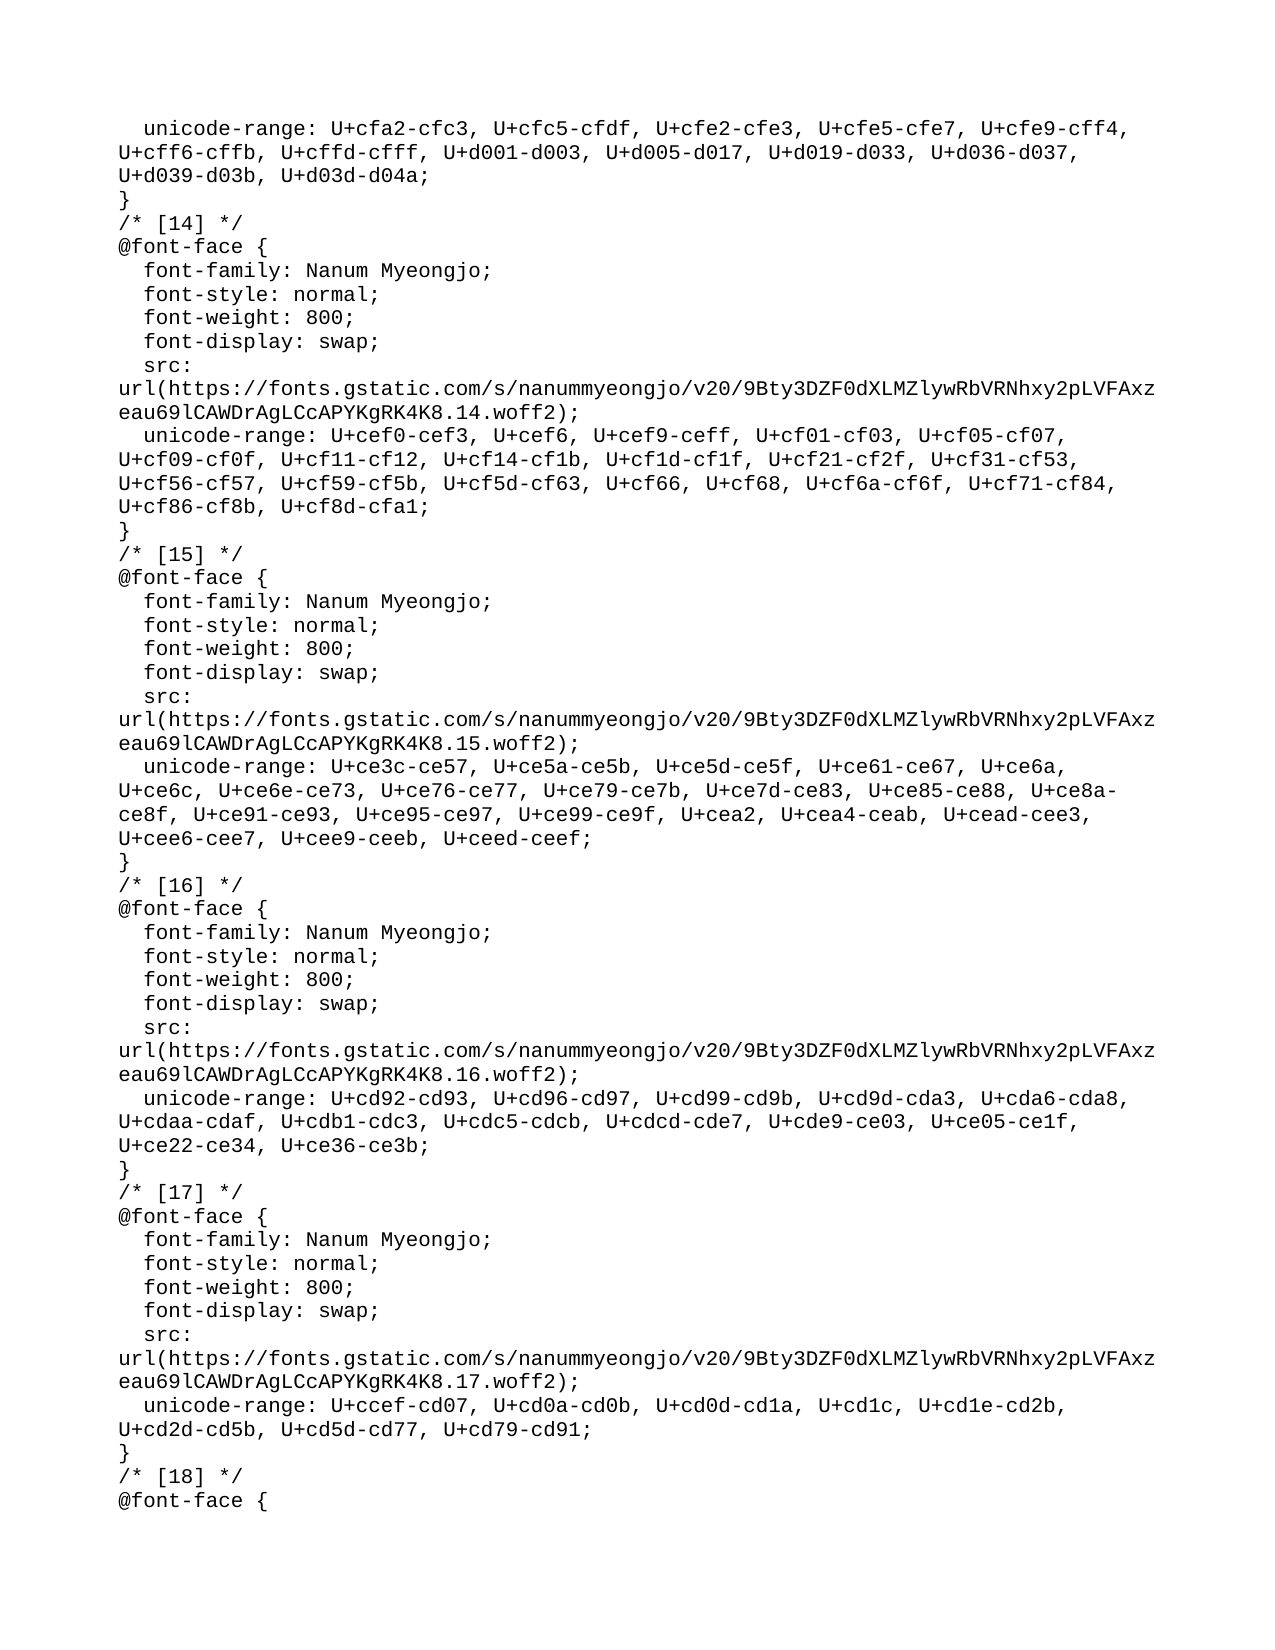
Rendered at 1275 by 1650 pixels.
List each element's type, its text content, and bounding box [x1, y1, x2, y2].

text src: url(https://fonts.gstatic.com/s/nanummyeongjo/v20/9Bty3DZF0dXLMZlywRbVRNhxy2pLVFAxzeau69lCAWDrAgLCcAPYKgRK4K8.15.woff2); [118, 686, 1157, 757]
text /* [18] */ [118, 1466, 1157, 1489]
text src: url(https://fonts.gstatic.com/s/nanummyeongjo/v20/9Bty3DZF0dXLMZlywRbVRNhxy2pLVFAxzeau69lCAWDrAgLCcAPYKgRK4K8.14.woff2); [118, 354, 1157, 426]
text } [118, 520, 1157, 544]
text /* [15] */ [118, 544, 1157, 567]
text font-family: Nanum Myeongjo; [118, 1229, 1157, 1253]
text font-weight: 800; [118, 969, 1157, 993]
text font-style: normal; [118, 615, 1157, 638]
text @font-face { [118, 1206, 1157, 1229]
text @font-face { [118, 236, 1157, 260]
text src: url(https://fonts.gstatic.com/s/nanummyeongjo/v20/9Bty3DZF0dXLMZlywRbVRNhxy2pLVFAxzeau69lCAWDrAgLCcAPYKgRK4K8.17.woff2); [118, 1324, 1157, 1395]
text unicode-range: U+ce3c-ce57, U+ce5a-ce5b, U+ce5d-ce5f, U+ce61-ce67, U+ce6a, U+ce6c, U+ce6e-ce73, U+ce76-ce77, U+ce79-ce7b, U+ce7d-ce83, U+ce85-ce88, U+ce8a-ce8f, U+ce91-ce93, U+ce95-ce97, U+ce99-ce9f, U+cea2, U+cea4-ceab, U+cead-cee3, U+cee6-cee7, U+cee9-ceeb, U+ceed-ceef; [118, 757, 1157, 851]
text @font-face { [118, 898, 1157, 922]
text font-display: swap; [118, 662, 1157, 686]
text font-display: swap; [118, 993, 1157, 1017]
text font-display: swap; [118, 331, 1157, 354]
text font-style: normal; [118, 1253, 1157, 1277]
text font-family: Nanum Myeongjo; [118, 260, 1157, 284]
text @font-face { [118, 1489, 1157, 1513]
text src: url(https://fonts.gstatic.com/s/nanummyeongjo/v20/9Bty3DZF0dXLMZlywRbVRNhxy2pLVFAxzeau69lCAWDrAgLCcAPYKgRK4K8.16.woff2); [118, 1017, 1157, 1088]
text font-display: swap; [118, 1300, 1157, 1324]
text font-style: normal; [118, 284, 1157, 307]
text font-style: normal; [118, 946, 1157, 969]
text font-weight: 800; [118, 307, 1157, 331]
text unicode-range: U+cef0-cef3, U+cef6, U+cef9-ceff, U+cf01-cf03, U+cf05-cf07, U+cf09-cf0f, U+cf11-cf12, U+cf14-cf1b, U+cf1d-cf1f, U+cf21-cf2f, U+cf31-cf53, U+cf56-cf57, U+cf59-cf5b, U+cf5d-cf63, U+cf66, U+cf68, U+cf6a-cf6f, U+cf71-cf84, U+cf86-cf8b, U+cf8d-cfa1; [118, 426, 1157, 520]
text unicode-range: U+cfa2-cfc3, U+cfc5-cfdf, U+cfe2-cfe3, U+cfe5-cfe7, U+cfe9-cff4, U+cff6-cffb, U+cffd-cfff, U+d001-d003, U+d005-d017, U+d019-d033, U+d036-d037, U+d039-d03b, U+d03d-d04a; [118, 118, 1157, 189]
text font-family: Nanum Myeongjo; [118, 591, 1157, 615]
text /* [14] */ [118, 213, 1157, 236]
text font-weight: 800; [118, 1277, 1157, 1300]
text unicode-range: U+cd92-cd93, U+cd96-cd97, U+cd99-cd9b, U+cd9d-cda3, U+cda6-cda8, U+cdaa-cdaf, U+cdb1-cdc3, U+cdc5-cdcb, U+cdcd-cde7, U+cde9-ce03, U+ce05-ce1f, U+ce22-ce34, U+ce36-ce3b; [118, 1088, 1157, 1158]
text } [118, 189, 1157, 213]
text @font-face { [118, 567, 1157, 591]
text font-family: Nanum Myeongjo; [118, 922, 1157, 946]
text /* [17] */ [118, 1182, 1157, 1206]
text } [118, 851, 1157, 875]
text } [118, 1442, 1157, 1466]
text } [118, 1158, 1157, 1182]
text /* [16] */ [118, 875, 1157, 898]
text unicode-range: U+ccef-cd07, U+cd0a-cd0b, U+cd0d-cd1a, U+cd1c, U+cd1e-cd2b, U+cd2d-cd5b, U+cd5d-cd77, U+cd79-cd91; [118, 1395, 1157, 1442]
text font-weight: 800; [118, 638, 1157, 662]
